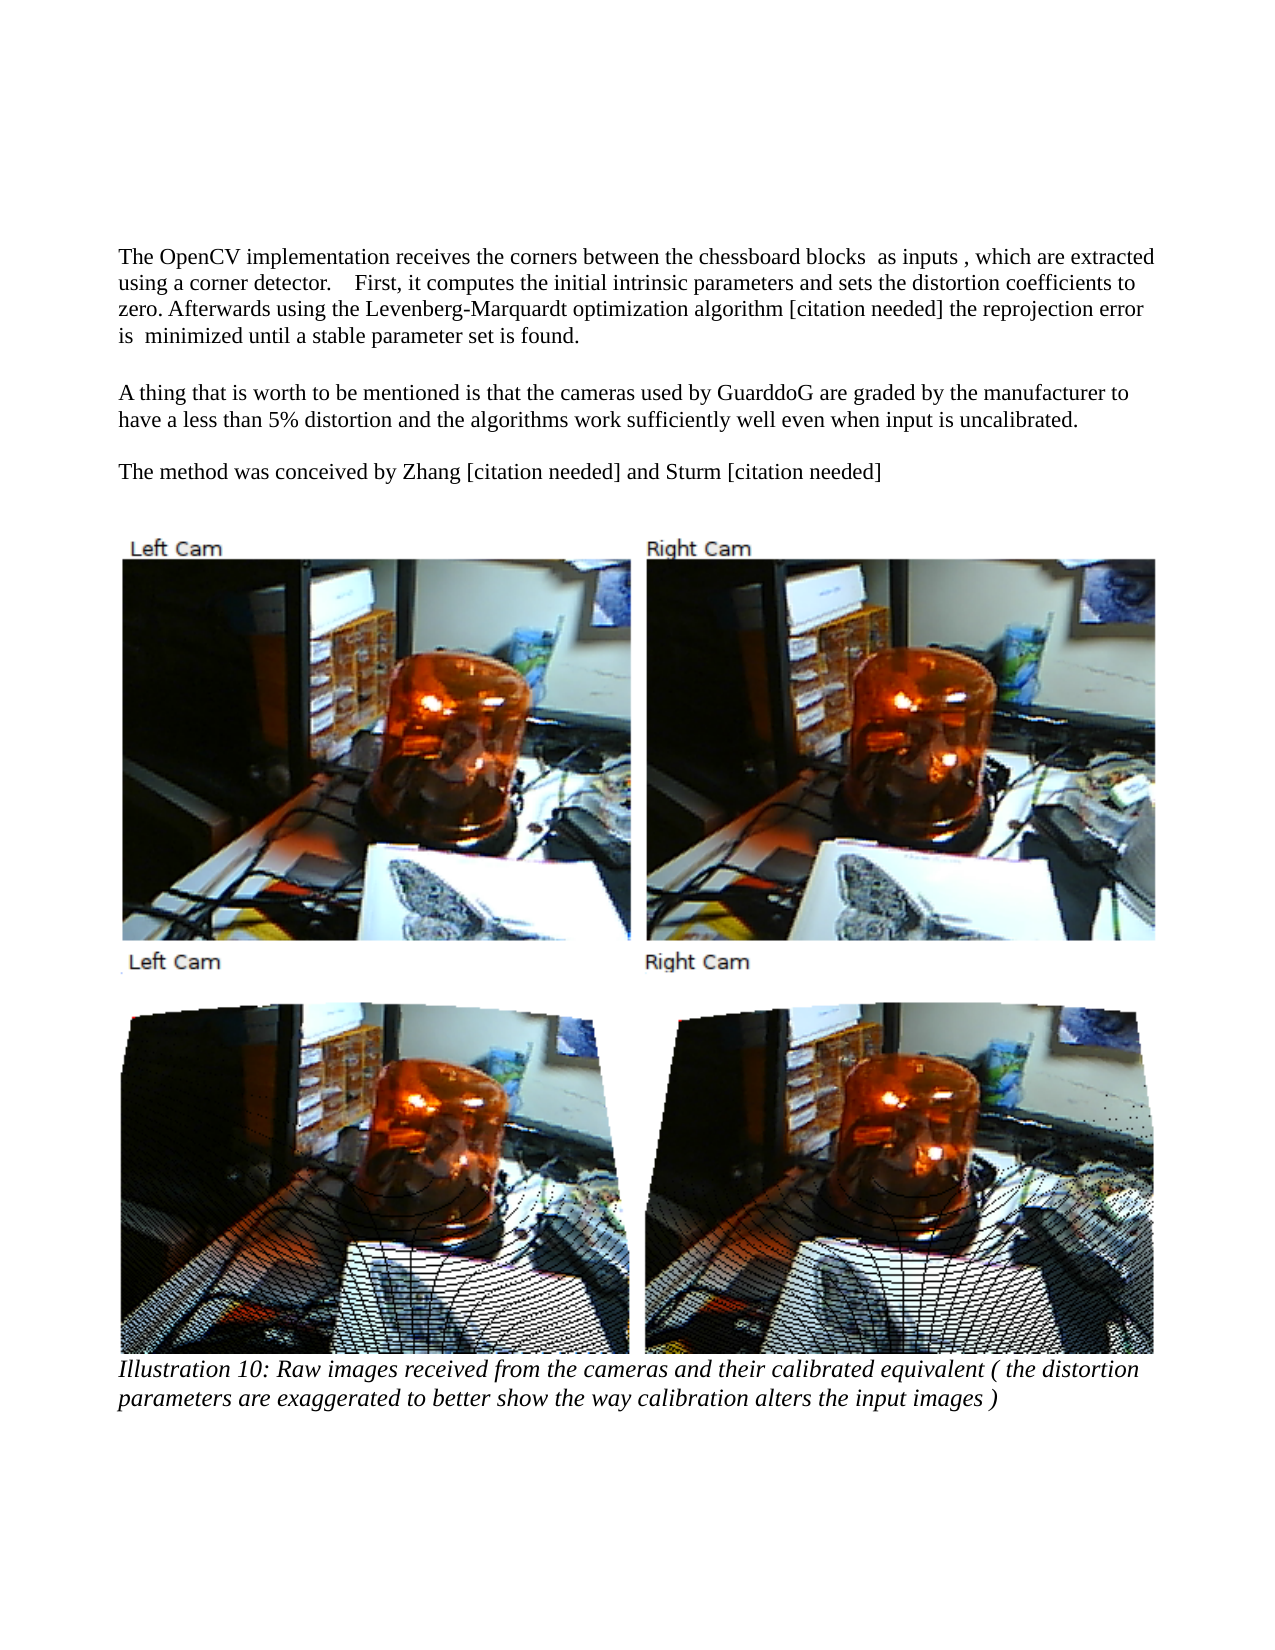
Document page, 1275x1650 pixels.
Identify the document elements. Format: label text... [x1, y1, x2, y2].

text The method was conceived by Zhang [citation needed] and Sturm [citation needed] [118, 458, 1157, 485]
text Illustration 10: Raw images received from the cameras and their calibrated equivalent ( the distortion parameters are exaggerated to better show the way calibration alters the input images ) [118, 1354, 1157, 1411]
text The OpenCV implementation receives the corners between the chessboard blocks as inputs , which are extracted using a corner detector. First, it computes the initial intrinsic parameters and sets the distortion coefficients to zero. Afterwards using the Levenberg-Marquardt optimization algorithm [citation needed] the reprojection error is minimized until a stable parameter set is found. [118, 243, 1157, 348]
picture [118, 534, 1157, 1354]
text A thing that is worth to be mentioned is that the cameras used by GuarddoG are graded by the manufacturer to have a less than 5% distortion and the algorithms work sufficiently well even when input is uncalibrated. [118, 379, 1157, 432]
